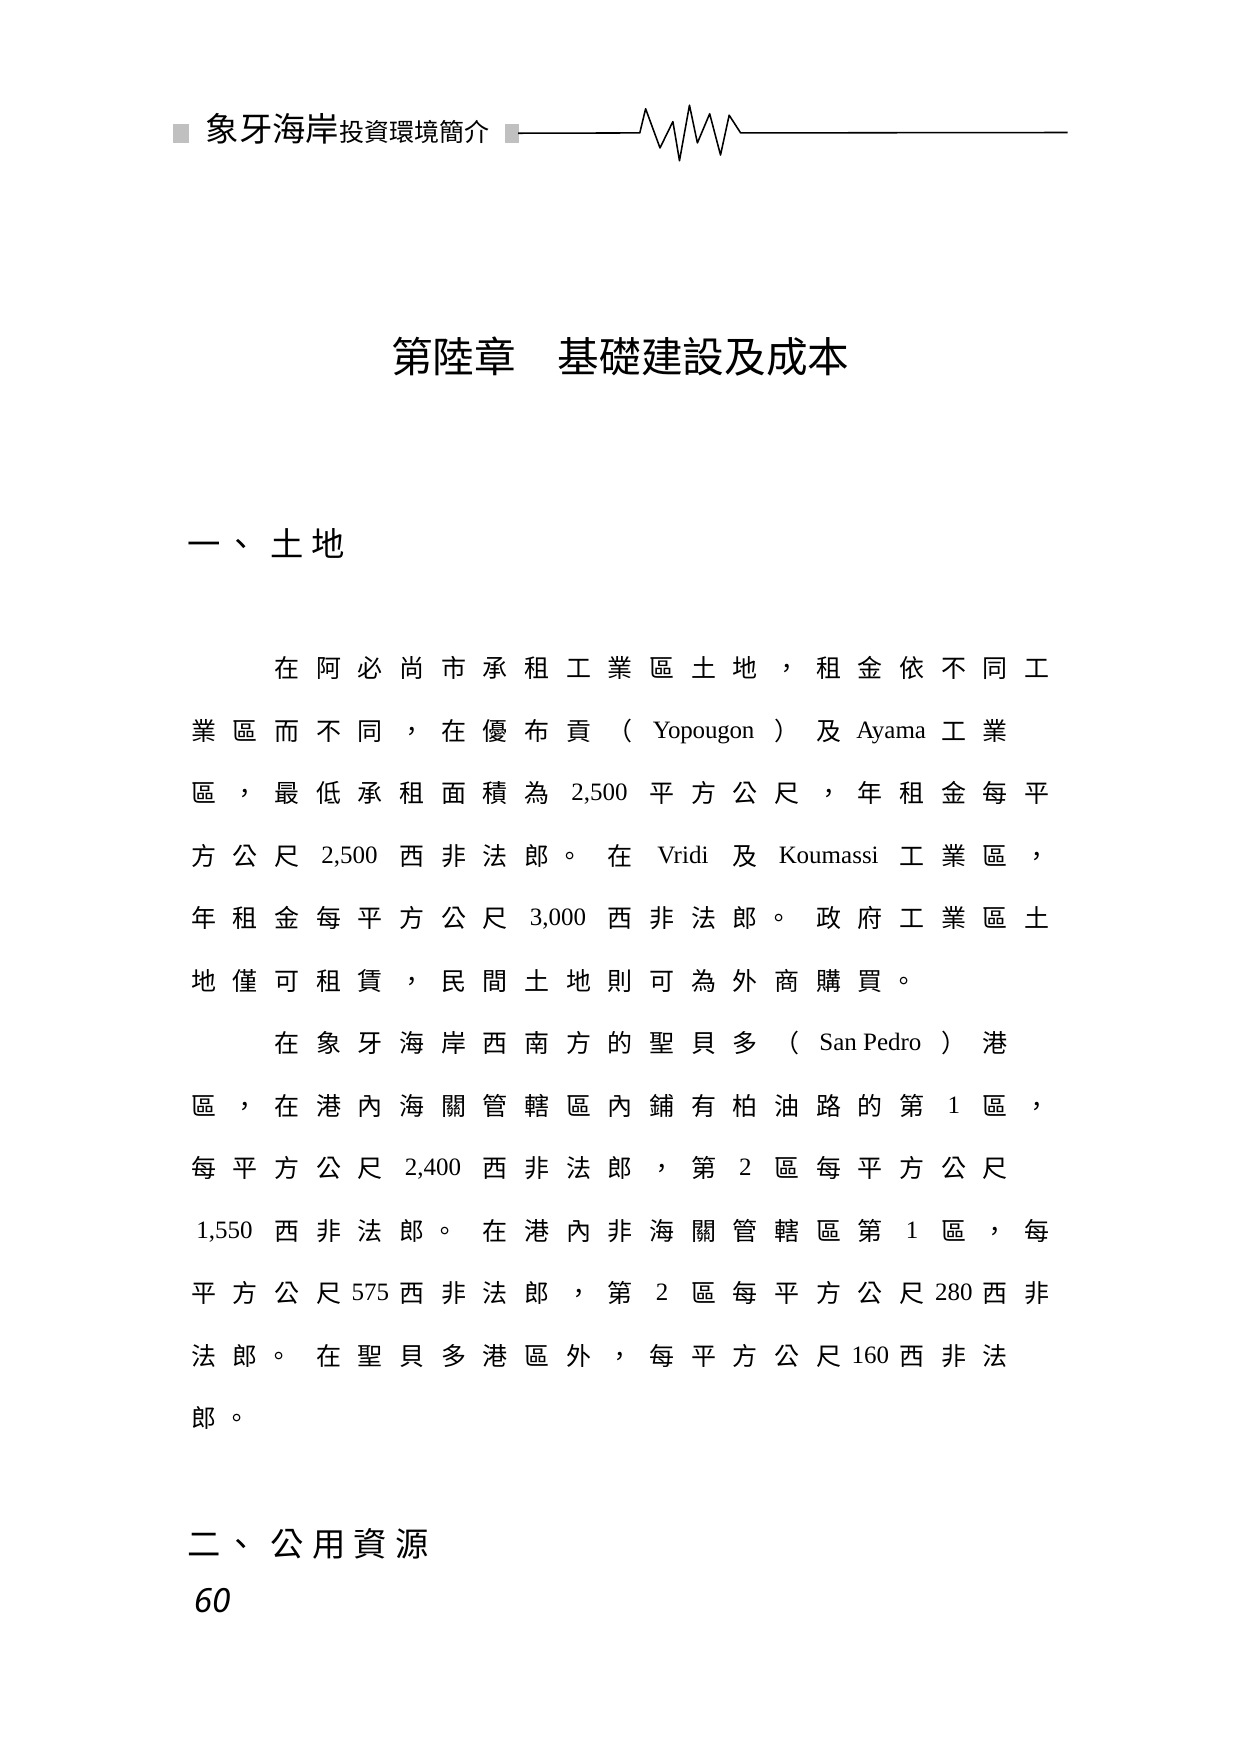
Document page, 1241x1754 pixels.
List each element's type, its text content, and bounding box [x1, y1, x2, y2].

text 在阿必尚市承租工業區土地，租金依不同工業區而不同，在優布貢（Yopougon）及Ayama工業區，最低承租面積為2,500平方公尺，年租金每平方公尺2,500西非法郎。在Vridi及Koumassi工業區，年租金每平方公尺3,000西非法郎。政府工業區土地僅可租賃，民間土地則可為外商購買。 [183, 625, 1058, 1000]
text 一、土地 [183, 500, 1058, 563]
text 第陸章 基礎建設及成本 [183, 313, 1058, 375]
text 二、公用資源 [183, 1500, 1058, 1563]
text 在象牙海岸西南方的聖貝多（San Pedro）港區，在港內海關管轄區內鋪有柏油路的第1區，每平方公尺2,400西非法郎，第2區每平方公尺1,550西非法郎。在港內非海關管轄區第1區，每平方公尺575西非法郎，第2區每平方公尺280西非法郎。在聖貝多港區外，每平方公尺160西非法郎。 [183, 1000, 1058, 1438]
